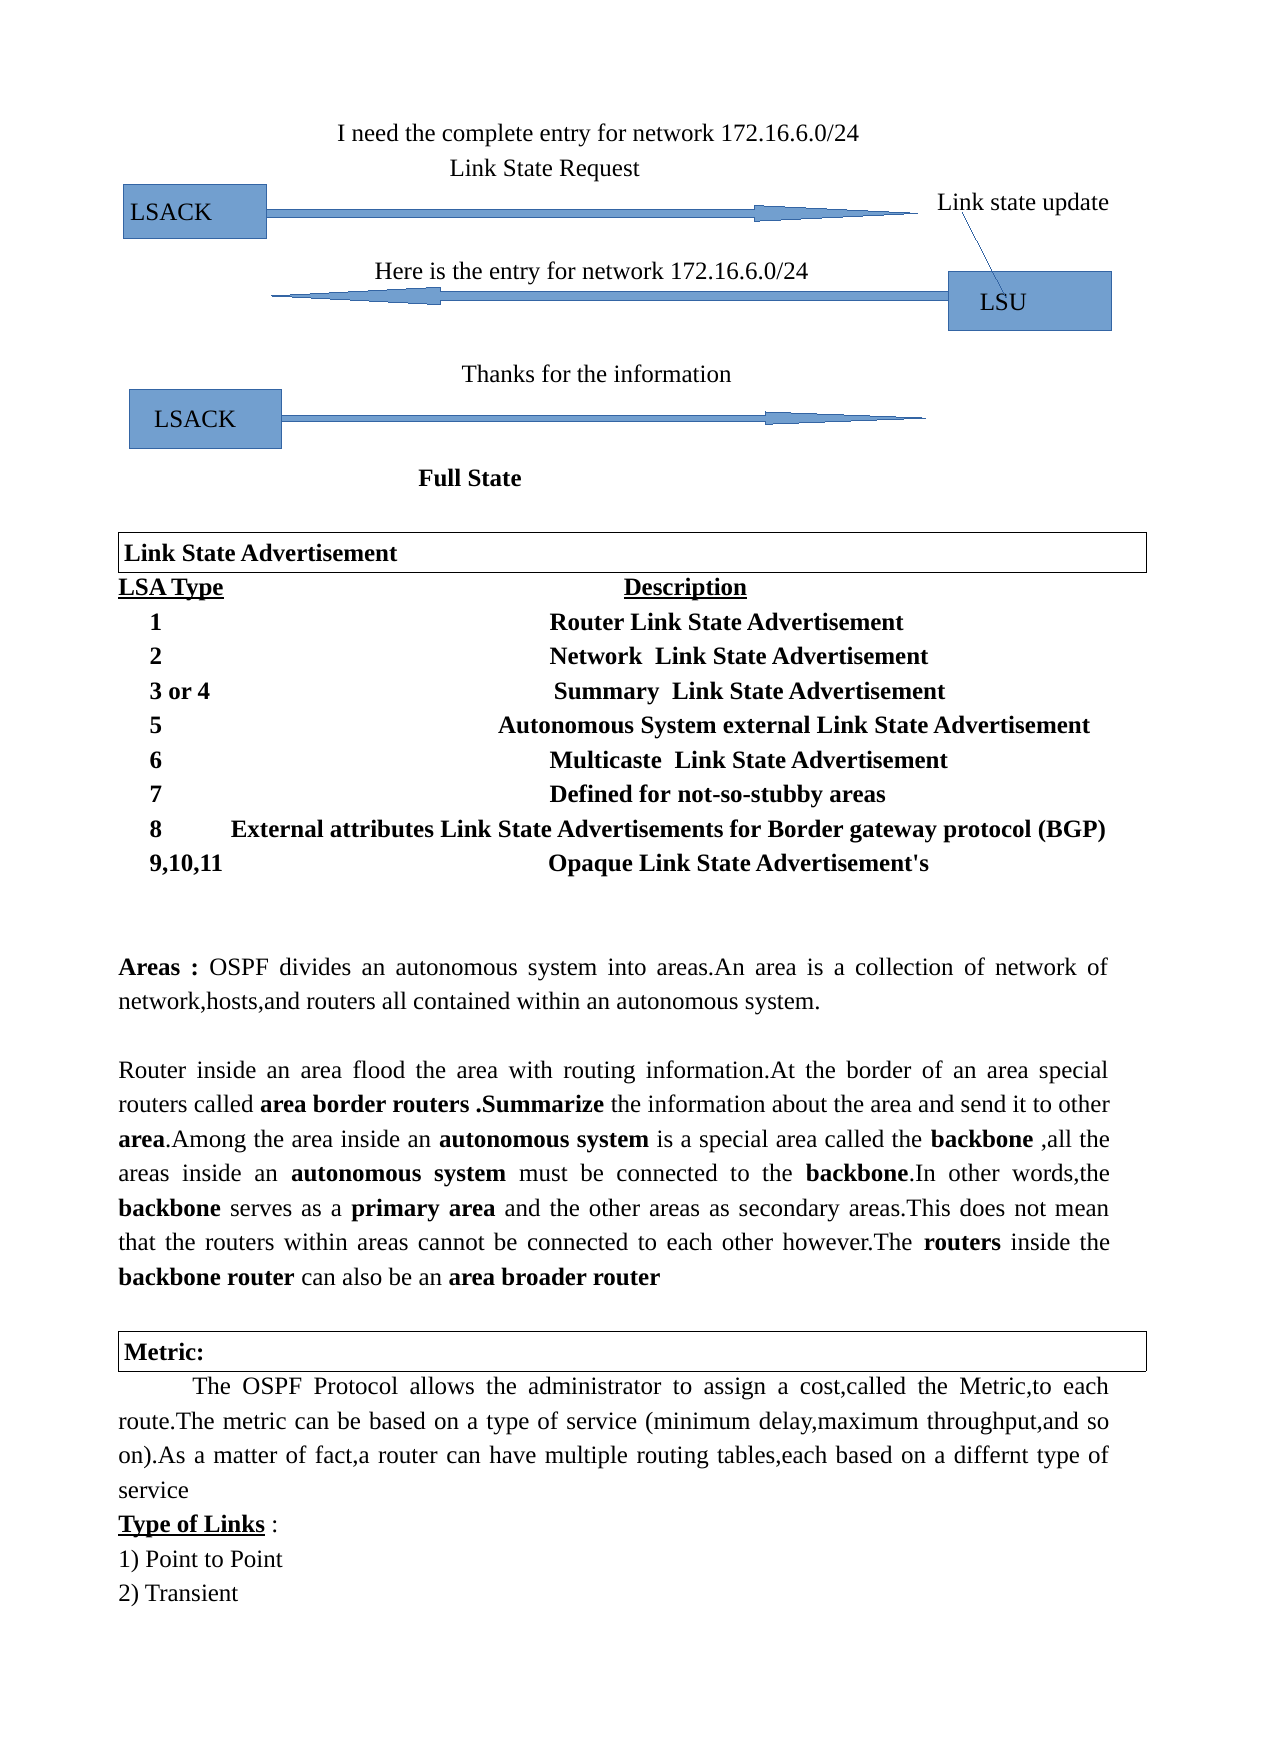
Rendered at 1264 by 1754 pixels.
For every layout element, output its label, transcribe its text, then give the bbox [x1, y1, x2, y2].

text 1 Router Link State Advertisement [118, 607, 1110, 636]
text The OSPF Protocol allows the administrator to assign a cost,called the Metric,to each route.The metric can be based on a type of service (minimum delay,maximum throughput,and so on).As a matter of fact,a router can have multiple routing tables,each based on a differnt type of service [118, 1372, 1110, 1503]
text 5 Autonomous System external Link State Advertisement [118, 710, 1110, 739]
text 9,10,11 Opaque Link State Advertisement's [118, 848, 1110, 877]
text Router inside an area flood the area with routing information.At the border of an area special routers called area border routers .Summarize the information about the area and send it to other area.Among the area inside an autonomous system is a special area called the backbone ,all the areas inside an autonomous system must be connected to the backbone.In other words,the backbone serves as a primary area and the other areas as secondary areas.This does not mean that the routers within areas cannot be connected to each other however.The routers inside the backbone router can also be an area broader router [118, 1055, 1110, 1291]
text Thanks for the information [118, 359, 1110, 388]
text 2) Transient [118, 1578, 1110, 1607]
text 7 Defined for not-so-stubby areas [118, 779, 1110, 808]
text 1) Point to Point [118, 1544, 1110, 1572]
text I need the complete entry for network 172.16.6.0/24 [118, 118, 1110, 147]
text 2 Network Link State Advertisement [118, 641, 1110, 670]
text 3 or 4 Summary Link State Advertisement [118, 676, 1110, 704]
text Type of Links : [118, 1509, 1110, 1538]
text LSA Type Description [118, 573, 1110, 601]
text Areas : OSPF divides an autonomous system into areas.An area is a collection of network of network,hosts,and routers all contained within an autonomous system. [118, 952, 1110, 1015]
text Link state update [267, 187, 1110, 216]
text Link State Request [118, 153, 1110, 181]
table_header Metric: [119, 1332, 1146, 1371]
text 6 Multicaste Link State Advertisement [118, 745, 1110, 773]
table_header Link State Advertisement [119, 533, 1146, 572]
text Full State [118, 463, 1110, 492]
text Here is the entry for network 172.16.6.0/24 [118, 256, 1110, 285]
text 8 External attributes Link State Advertisements for Border gateway protocol (BGP) [118, 814, 1110, 842]
